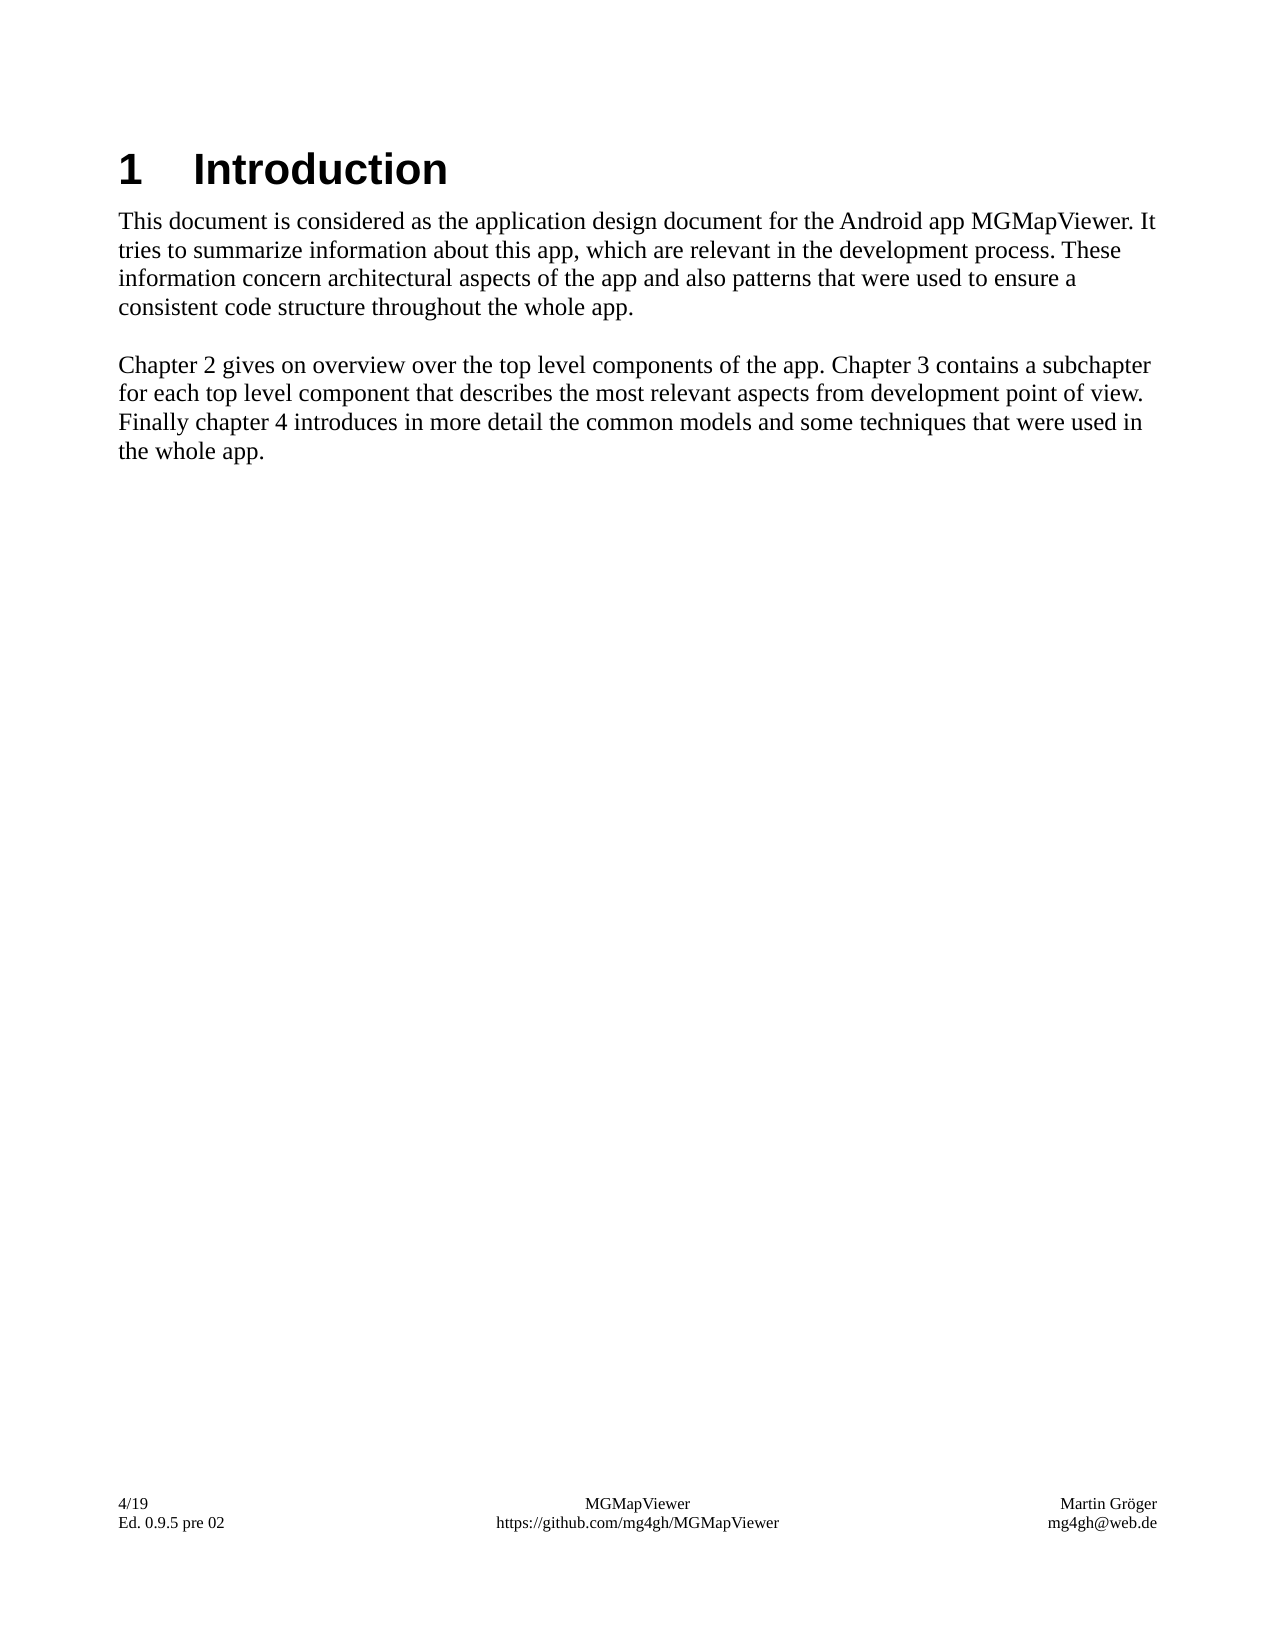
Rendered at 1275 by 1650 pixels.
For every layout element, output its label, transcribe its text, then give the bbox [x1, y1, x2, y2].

text This document is considered as the application design document for the Android app MGMapViewer. It tries to summarize information about this app, which are relevant in the development process. These information concern architectural aspects of the app and also patterns that were used to ensure a consistent code structure throughout the whole app. [118, 206, 1157, 321]
subtitle Introduction [118, 143, 1157, 193]
text Chapter 2 gives on overview over the top level components of the app. Chapter 3 contains a subchapter for each top level component that describes the most relevant aspects from development point of view. Finally chapter 4 introduces in more detail the common models and some techniques that were used in the whole app. [118, 350, 1157, 465]
